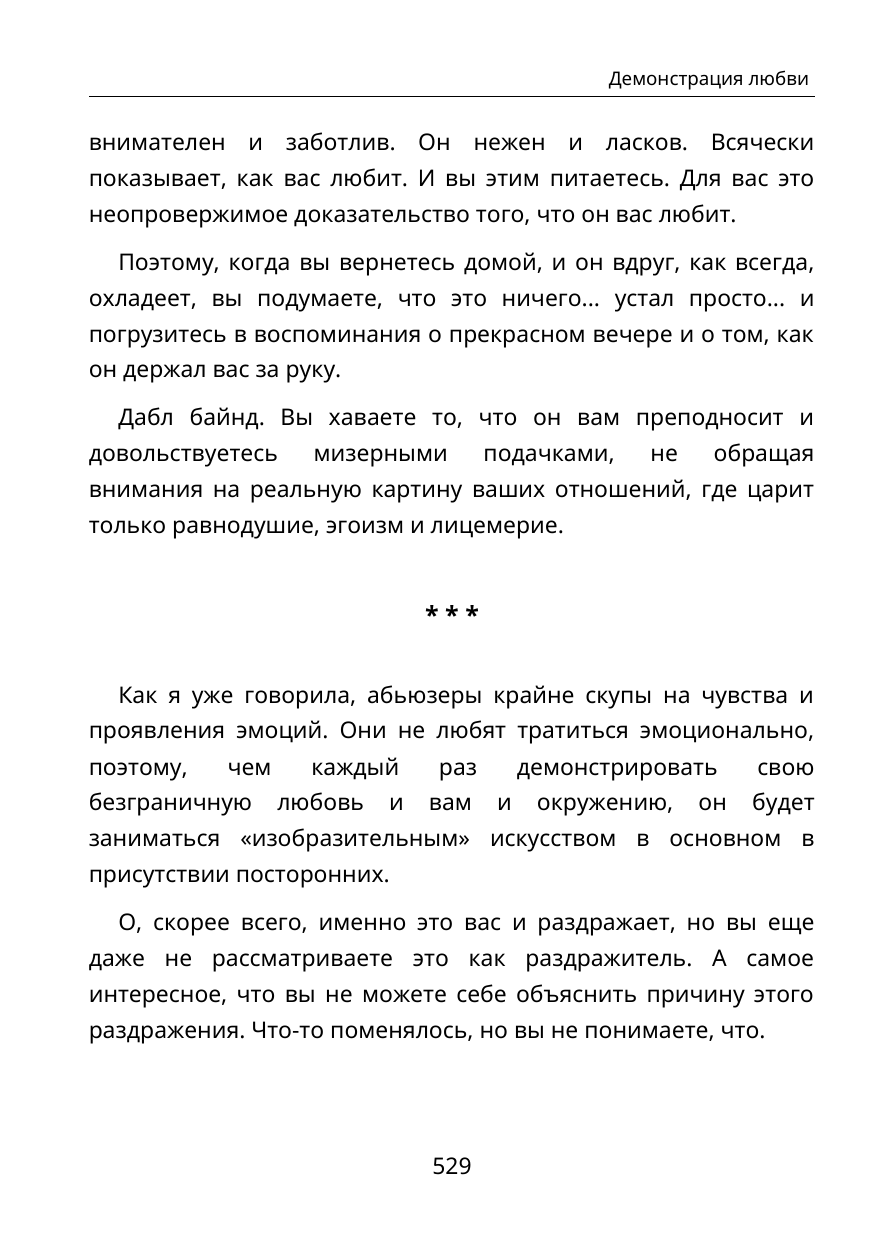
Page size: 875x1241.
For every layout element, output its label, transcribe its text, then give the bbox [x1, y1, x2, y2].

subtitle * * * [88, 598, 815, 632]
text внимателен и заботлив. Он нежен и ласков. Всячески показывает, как вас любит. И вы этим питаетесь. Для вас это неопровержимое доказательство того, что он вас любит. [88, 126, 815, 229]
text Дабл байнд. Вы хаваете то, что он вам преподносит и довольствуетесь мизерными подачками, не обращая внимания на реальную картину ваших отношений, где царит только равнодушие, эгоизм и лицемерие. [88, 401, 815, 540]
text Поэтому, когда вы вернетесь домой, и он вдруг, как всегда, охладеет, вы подумаете, что это ничего... устал просто... и погрузитесь в воспоминания о прекрасном вечере и о том, как он держал вас за руку. [88, 246, 815, 385]
text Как я уже говорила, абьюзеры крайне скупы на чувства и проявления эмоций. Они не любят тратиться эмоционально, поэтому, чем каждый раз демонстрировать свою безграничную любовь и вам и окружению, он будет заниматься «изобразительным» искусством в основном в присутствии посторонних. [88, 678, 815, 889]
text О, скорее всего, именно это вас и раздражает, но вы еще даже не рассматриваете это как раздражитель. А самое интересное, что вы не можете себе объяснить причину этого раздражения. Что-то поменялось, но вы не понимаете, что. [88, 906, 815, 1045]
